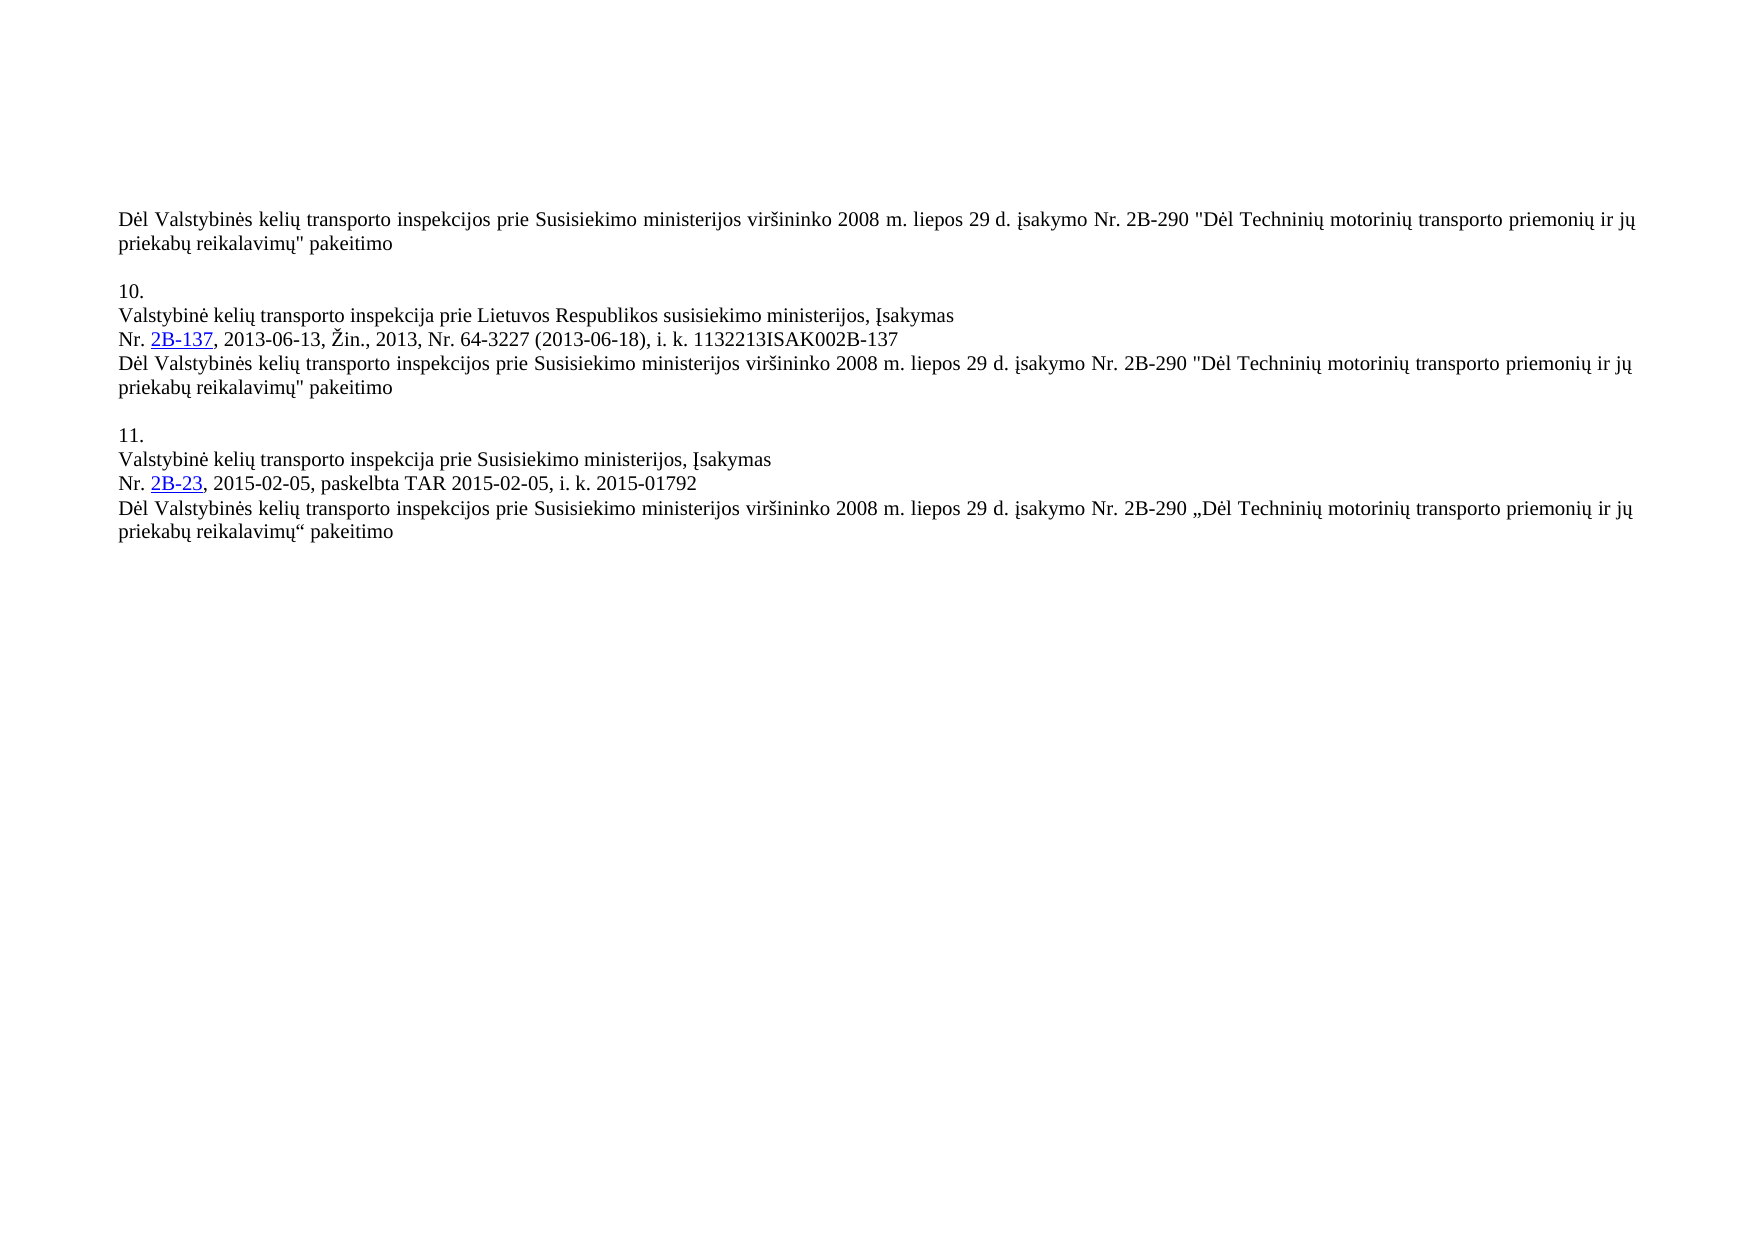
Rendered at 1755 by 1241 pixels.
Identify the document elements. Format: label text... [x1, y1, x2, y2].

text Valstybinė kelių transporto inspekcija prie Susisiekimo ministerijos, Įsakymas [118, 447, 1636, 471]
text 11. [118, 423, 1636, 447]
text Dėl Valstybinės kelių transporto inspekcijos prie Susisiekimo ministerijos viršininko 2008 m. liepos 29 d. įsakymo Nr. 2B-290 "Dėl Techninių motorinių transporto priemonių ir jų priekabų reikalavimų" pakeitimo [118, 207, 1636, 255]
text Nr. 2B-137, 2013-06-13, Žin., 2013, Nr. 64-3227 (2013-06-18), i. k. 1132213ISAK002B-137 [118, 327, 1636, 351]
text 10. [118, 279, 1636, 303]
text Valstybinė kelių transporto inspekcija prie Lietuvos Respublikos susisiekimo ministerijos, Įsakymas [118, 303, 1636, 327]
text Dėl Valstybinės kelių transporto inspekcijos prie Susisiekimo ministerijos viršininko 2008 m. liepos 29 d. įsakymo Nr. 2B-290 „Dėl Techninių motorinių transporto priemonių ir jų priekabų reikalavimų“ pakeitimo [118, 495, 1636, 543]
text Dėl Valstybinės kelių transporto inspekcijos prie Susisiekimo ministerijos viršininko 2008 m. liepos 29 d. įsakymo Nr. 2B-290 "Dėl Techninių motorinių transporto priemonių ir jų priekabų reikalavimų" pakeitimo [118, 351, 1636, 399]
text Nr. 2B-23, 2015-02-05, paskelbta TAR 2015-02-05, i. k. 2015-01792 [118, 471, 1636, 495]
